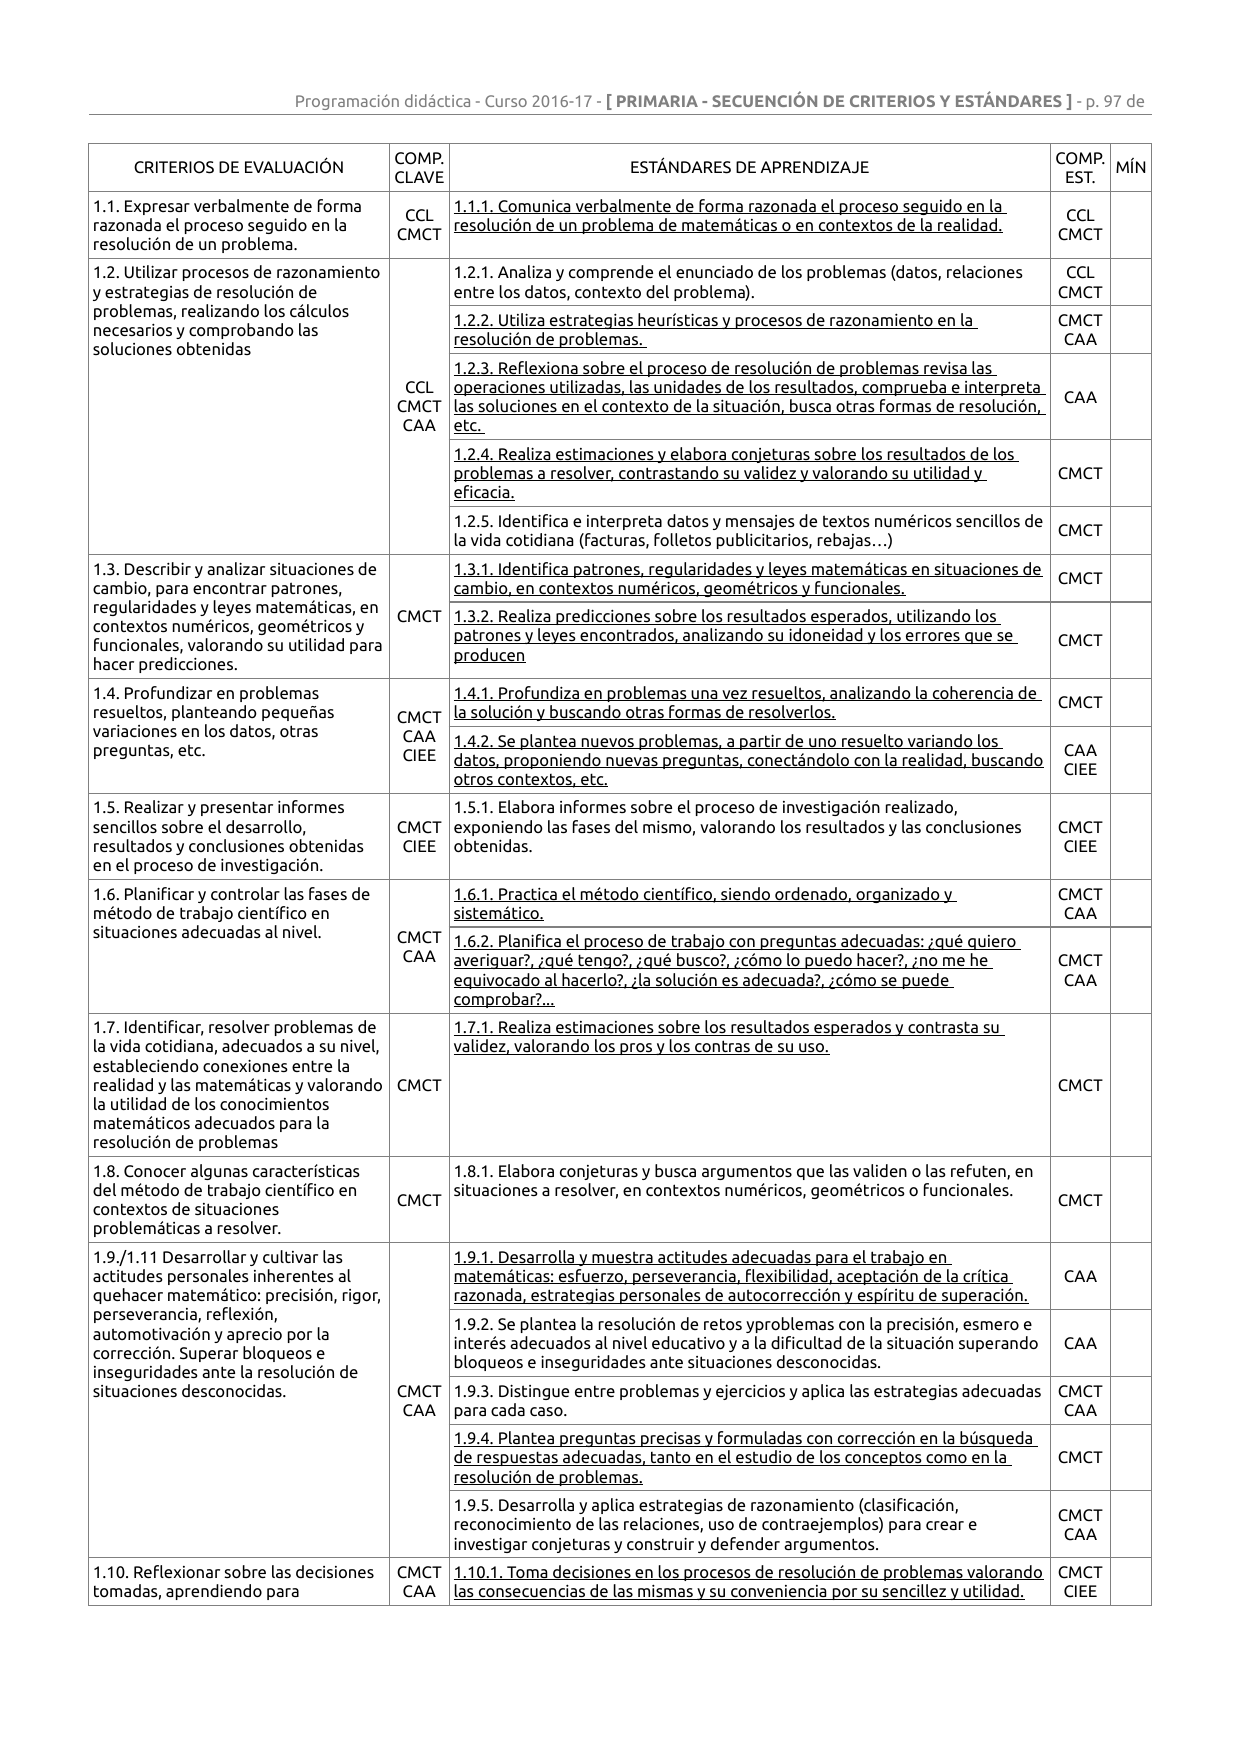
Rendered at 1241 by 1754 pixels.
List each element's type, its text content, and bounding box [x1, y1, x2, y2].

table_cell [1111, 1491, 1151, 1557]
table_cell 1.9.1. Desarrolla y muestra actitudes adecuadas para el trabajo en matemáticas: esfuerzo, perseverancia, flexibilidad, aceptación de la crítica razonada, estrategias personales de autocorrección y espíritu de superación. [450, 1243, 1050, 1309]
table_cell CAA [1051, 1243, 1110, 1309]
table_cell CCL CMCT [1051, 192, 1110, 258]
table_cell 1.5.1. Elabora informes sobre el proceso de investigación realizado, exponiendo las fases del mismo, valorando los resultados y las conclusiones obtenidas. [450, 794, 1050, 879]
table_cell CMCT CAA [1051, 306, 1110, 353]
table_cell [1111, 1377, 1151, 1423]
table_cell 1.10. Reflexionar sobre las decisiones tomadas, aprendiendo para [89, 1558, 389, 1605]
table_cell [1111, 354, 1151, 439]
table_cell [1111, 306, 1151, 353]
table_cell CAA [1051, 1310, 1110, 1376]
table_cell CCL CMCT CAA [390, 259, 449, 554]
table_header ESTÁNDARES DE APRENDIZAJE [450, 144, 1050, 191]
table_cell 1.4. Profundizar en problemas resueltos, planteando pequeñas variaciones en los datos, otras preguntas, etc. [89, 679, 389, 793]
table_cell 1.6.1. Practica el método científico, siendo ordenado, organizado y sistemático. [450, 880, 1050, 926]
table_cell [1111, 192, 1151, 258]
table_cell 1.8.1. Elabora conjeturas y busca argumentos que las validen o las refuten, en situaciones a resolver, en contextos numéricos, geométricos o funcionales. [450, 1157, 1050, 1242]
table_cell [1111, 727, 1151, 793]
table_cell CMCT [1051, 507, 1110, 554]
table_cell 1.9.3. Distingue entre problemas y ejercicios y aplica las estrategias adecuadas para cada caso. [450, 1377, 1050, 1423]
table_cell CMCT CAA [390, 1558, 449, 1605]
table_cell CMCT [390, 555, 449, 678]
table_header CRITERIOS DE EVALUACIÓN [89, 144, 389, 191]
table_cell [1111, 1014, 1151, 1156]
table_cell 1.9./1.11 Desarrollar y cultivar las actitudes personales inherentes al quehacer matemático: precisión, rigor, perseverancia, reflexión, automotivación y aprecio por la corrección. Superar bloqueos e inseguridades ante la resolución de situaciones desconocidas. [89, 1243, 389, 1557]
table_cell 1.7.1. Realiza estimaciones sobre los resultados esperados y contrasta su validez, valorando los pros y los contras de su uso. [450, 1014, 1050, 1156]
table_cell 1.2.1. Analiza y comprende el enunciado de los problemas (datos, relaciones entre los datos, contexto del problema). [450, 259, 1050, 305]
table_cell 1.6. Planificar y controlar las fases de método de trabajo científico en situaciones adecuadas al nivel. [89, 880, 389, 1012]
table_cell [1111, 1310, 1151, 1376]
table_cell 1.7. Identificar, resolver problemas de la vida cotidiana, adecuados a su nivel, estableciendo conexiones entre la realidad y las matemáticas y valorando la utilidad de los conocimientos matemáticos adecuados para la resolución de problemas [89, 1014, 389, 1156]
table_cell 1.6.2. Planifica el proceso de trabajo con preguntas adecuadas: ¿qué quiero averiguar?, ¿qué tengo?, ¿qué busco?, ¿cómo lo puedo hacer?, ¿no me he equivocado al hacerlo?, ¿la solución es adecuada?, ¿cómo se puede comprobar?... [450, 928, 1050, 1012]
table_header COMP. CLAVE [390, 144, 449, 191]
table_cell [1111, 440, 1151, 506]
table_cell 1.3.2. Realiza predicciones sobre los resultados esperados, utilizando los patrones y leyes encontrados, analizando su idoneidad y los errores que se producen [450, 603, 1050, 678]
table_cell 1.2.2. Utiliza estrategias heurísticas y procesos de razonamiento en la resolución de problemas. [450, 306, 1050, 353]
table_cell CMCT [1051, 1157, 1110, 1242]
table_cell CMCT CAA [390, 880, 449, 1012]
table_cell CAA [1051, 354, 1110, 439]
table_cell 1.2.4. Realiza estimaciones y elabora conjeturas sobre los resultados de los problemas a resolver, contrastando su validez y valorando su utilidad y eficacia. [450, 440, 1050, 506]
table_cell CMCT CIEE [390, 794, 449, 879]
table_cell CMCT CAA [1051, 880, 1110, 926]
table_cell CMCT [1051, 1425, 1110, 1490]
table_cell CMCT CIEE [1051, 1558, 1110, 1605]
table_cell 1.5. Realizar y presentar informes sencillos sobre el desarrollo, resultados y conclusiones obtenidas en el proceso de investigación. [89, 794, 389, 879]
table_cell 1.2.3. Reflexiona sobre el proceso de resolución de problemas revisa las operaciones utilizadas, las unidades de los resultados, comprueba e interpreta las soluciones en el contexto de la situación, busca otras formas de resolución, etc. [450, 354, 1050, 439]
table_cell 1.1. Expresar verbalmente de forma razonada el proceso seguido en la resolución de un problema. [89, 192, 389, 258]
table_cell [1111, 928, 1151, 1012]
table_cell 1.9.2. Se plantea la resolución de retos yproblemas con la precisión, esmero e interés adecuados al nivel educativo y a la dificultad de la situación superando bloqueos e inseguridades ante situaciones desconocidas. [450, 1310, 1050, 1376]
table_cell CMCT CAA [1051, 928, 1110, 1012]
table_cell CMCT CAA [390, 1243, 449, 1557]
table_cell [1111, 1157, 1151, 1242]
table_cell 1.3.1. Identifica patrones, regularidades y leyes matemáticas en situaciones de cambio, en contextos numéricos, geométricos y funcionales. [450, 555, 1050, 601]
table_cell CMCT [390, 1014, 449, 1156]
table_cell CMCT [1051, 679, 1110, 726]
table_cell [1111, 1243, 1151, 1309]
table_cell CMCT [1051, 1014, 1110, 1156]
table_cell [1111, 507, 1151, 554]
table_cell [1111, 1558, 1151, 1605]
table_cell 1.4.1. Profundiza en problemas una vez resueltos, analizando la coherencia de la solución y buscando otras formas de resolverlos. [450, 679, 1050, 726]
table_cell 1.2. Utilizar procesos de razonamiento y estrategias de resolución de problemas, realizando los cálculos necesarios y comprobando las soluciones obtenidas [89, 259, 389, 554]
table_cell CMCT CAA [1051, 1377, 1110, 1423]
table_cell [1111, 603, 1151, 678]
table_cell 1.9.4. Plantea preguntas precisas y formuladas con corrección en la búsqueda de respuestas adecuadas, tanto en el estudio de los conceptos como en la resolución de problemas. [450, 1425, 1050, 1490]
table_cell [1111, 555, 1151, 601]
table_cell 1.2.5. Identifica e interpreta datos y mensajes de textos numéricos sencillos de la vida cotidiana (facturas, folletos publicitarios, rebajas…) [450, 507, 1050, 554]
table_cell 1.1.1. Comunica verbalmente de forma razonada el proceso seguido en la resolución de un problema de matemáticas o en contextos de la realidad. [450, 192, 1050, 258]
table_cell 1.3. Describir y analizar situaciones de cambio, para encontrar patrones, regularidades y leyes matemáticas, en contextos numéricos, geométricos y funcionales, valorando su utilidad para hacer predicciones. [89, 555, 389, 678]
table_cell CMCT [1051, 555, 1110, 601]
table_cell CCL CMCT [390, 192, 449, 258]
table_cell CMCT CIEE [1051, 794, 1110, 879]
table_cell [1111, 880, 1151, 926]
table_header MÍN [1111, 144, 1151, 191]
table_cell CMCT [1051, 603, 1110, 678]
table_cell CMCT [1051, 440, 1110, 506]
table_cell CMCT [390, 1157, 449, 1242]
table_cell CMCT CAA CIEE [390, 679, 449, 793]
table_cell [1111, 794, 1151, 879]
table_cell CAA CIEE [1051, 727, 1110, 793]
table_cell [1111, 679, 1151, 726]
table_cell [1111, 259, 1151, 305]
table_cell CCL CMCT [1051, 259, 1110, 305]
table_cell 1.4.2. Se plantea nuevos problemas, a partir de uno resuelto variando los datos, proponiendo nuevas preguntas, conectándolo con la realidad, buscando otros contextos, etc. [450, 727, 1050, 793]
table_cell 1.9.5. Desarrolla y aplica estrategias de razonamiento (clasificación, reconocimiento de las relaciones, uso de contraejemplos) para crear e investigar conjeturas y construir y defender argumentos. [450, 1491, 1050, 1557]
table_cell [1111, 1425, 1151, 1490]
table_cell 1.10.1. Toma decisiones en los procesos de resolución de problemas valorando las consecuencias de las mismas y su conveniencia por su sencillez y utilidad. [450, 1558, 1050, 1605]
table_cell 1.8. Conocer algunas características del método de trabajo científico en contextos de situaciones problemáticas a resolver. [89, 1157, 389, 1242]
table_header COMP. EST. [1051, 144, 1110, 191]
table_cell CMCT CAA [1051, 1491, 1110, 1557]
